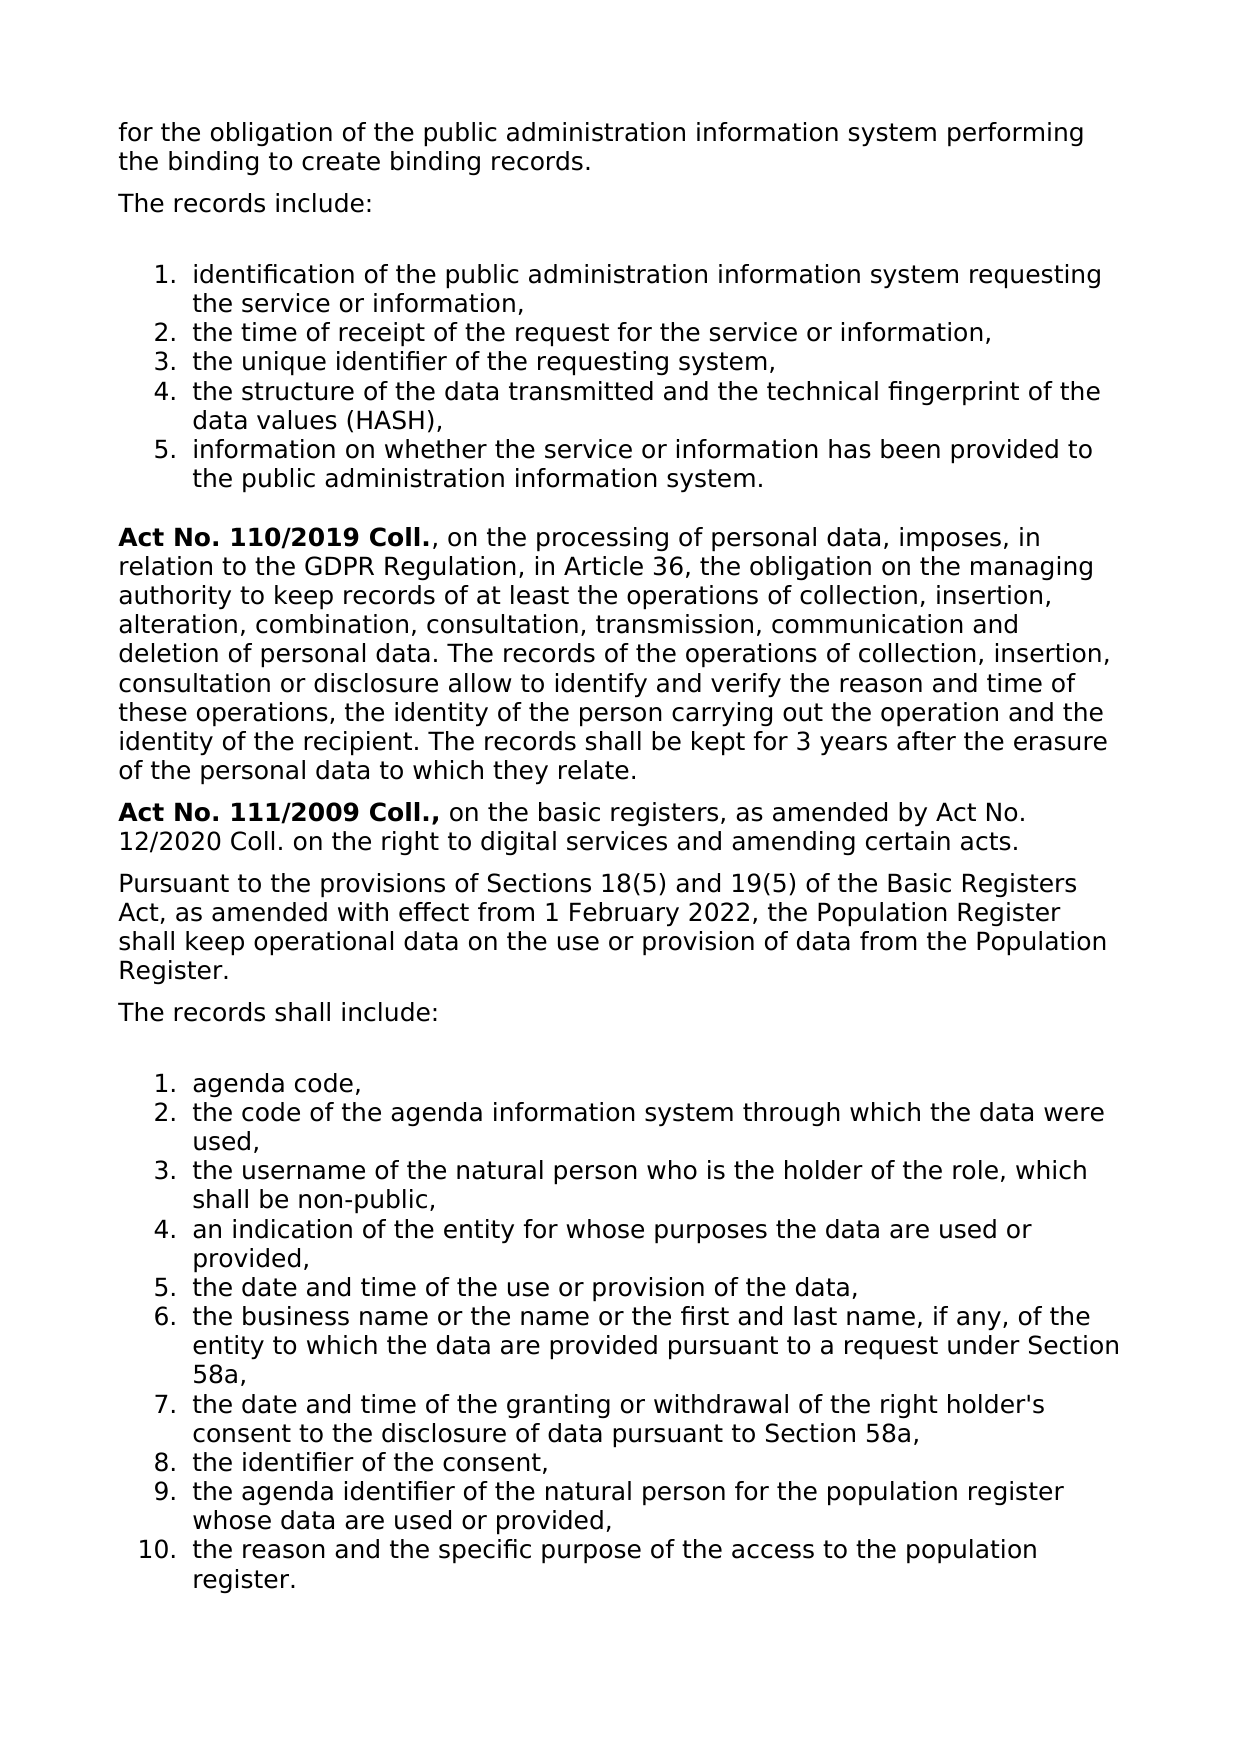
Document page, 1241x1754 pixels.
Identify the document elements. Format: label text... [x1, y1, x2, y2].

list the agenda identifier of the natural person for the population register whose data are used or provided, [177, 1477, 1122, 1536]
list the structure of the data transmitted and the technical fingerprint of the data values (HASH), [177, 377, 1122, 435]
list agenda code, [177, 1069, 1122, 1098]
list the identifier of the consent, [177, 1448, 1122, 1477]
list the date and time of the use or provision of the data, [177, 1273, 1122, 1302]
list information on whether the service or information has been provided to the public administration information system. [177, 435, 1122, 493]
list the unique identifier of the requesting system, [177, 348, 1122, 377]
text Pursuant to the provisions of Sections 18(5) and 19(5) of the Basic Registers Act, as amended with effect from 1 February 2022, the Population Register shall keep operational data on the use or provision of data from the Population Register. [118, 869, 1122, 985]
list the time of receipt of the request for the service or information, [177, 318, 1122, 348]
list the username of the natural person who is the holder of the role, which shall be non-public, [177, 1157, 1122, 1215]
text The records include: [118, 189, 1122, 218]
list identification of the public administration information system requesting the service or information, [177, 260, 1122, 318]
list an indication of the entity for whose purposes the data are used or provided, [177, 1215, 1122, 1273]
text Act No. 110/2019 Coll., on the processing of personal data, imposes, in relation to the GDPR Regulation, in Article 36, the obligation on the managing authority to keep records of at least the operations of collection, insertion, alteration, combination, consultation, transmission, communication and deletion of personal data. The records of the operations of collection, insertion, consultation or disclosure allow to identify and verify the reason and time of these operations, the identity of the person carrying out the operation and the identity of the recipient. The records shall be kept for 3 years after the erasure of the personal data to which they relate. [118, 523, 1122, 785]
list the business name or the name or the first and last name, if any, of the entity to which the data are provided pursuant to a request under Section 58a, [177, 1302, 1122, 1390]
list the date and time of the granting or withdrawal of the right holder's consent to the disclosure of data pursuant to Section 58a, [177, 1390, 1122, 1448]
list the code of the agenda information system through which the data were used, [177, 1098, 1122, 1157]
text for the obligation of the public administration information system performing the binding to create binding records. [118, 118, 1122, 176]
text Act No. 111/2009 Coll., on the basic registers, as amended by Act No. 12/2020 Coll. on the right to digital services and amending certain acts. [118, 798, 1122, 856]
list the reason and the specific purpose of the access to the population register. [177, 1536, 1122, 1594]
text The records shall include: [118, 998, 1122, 1027]
